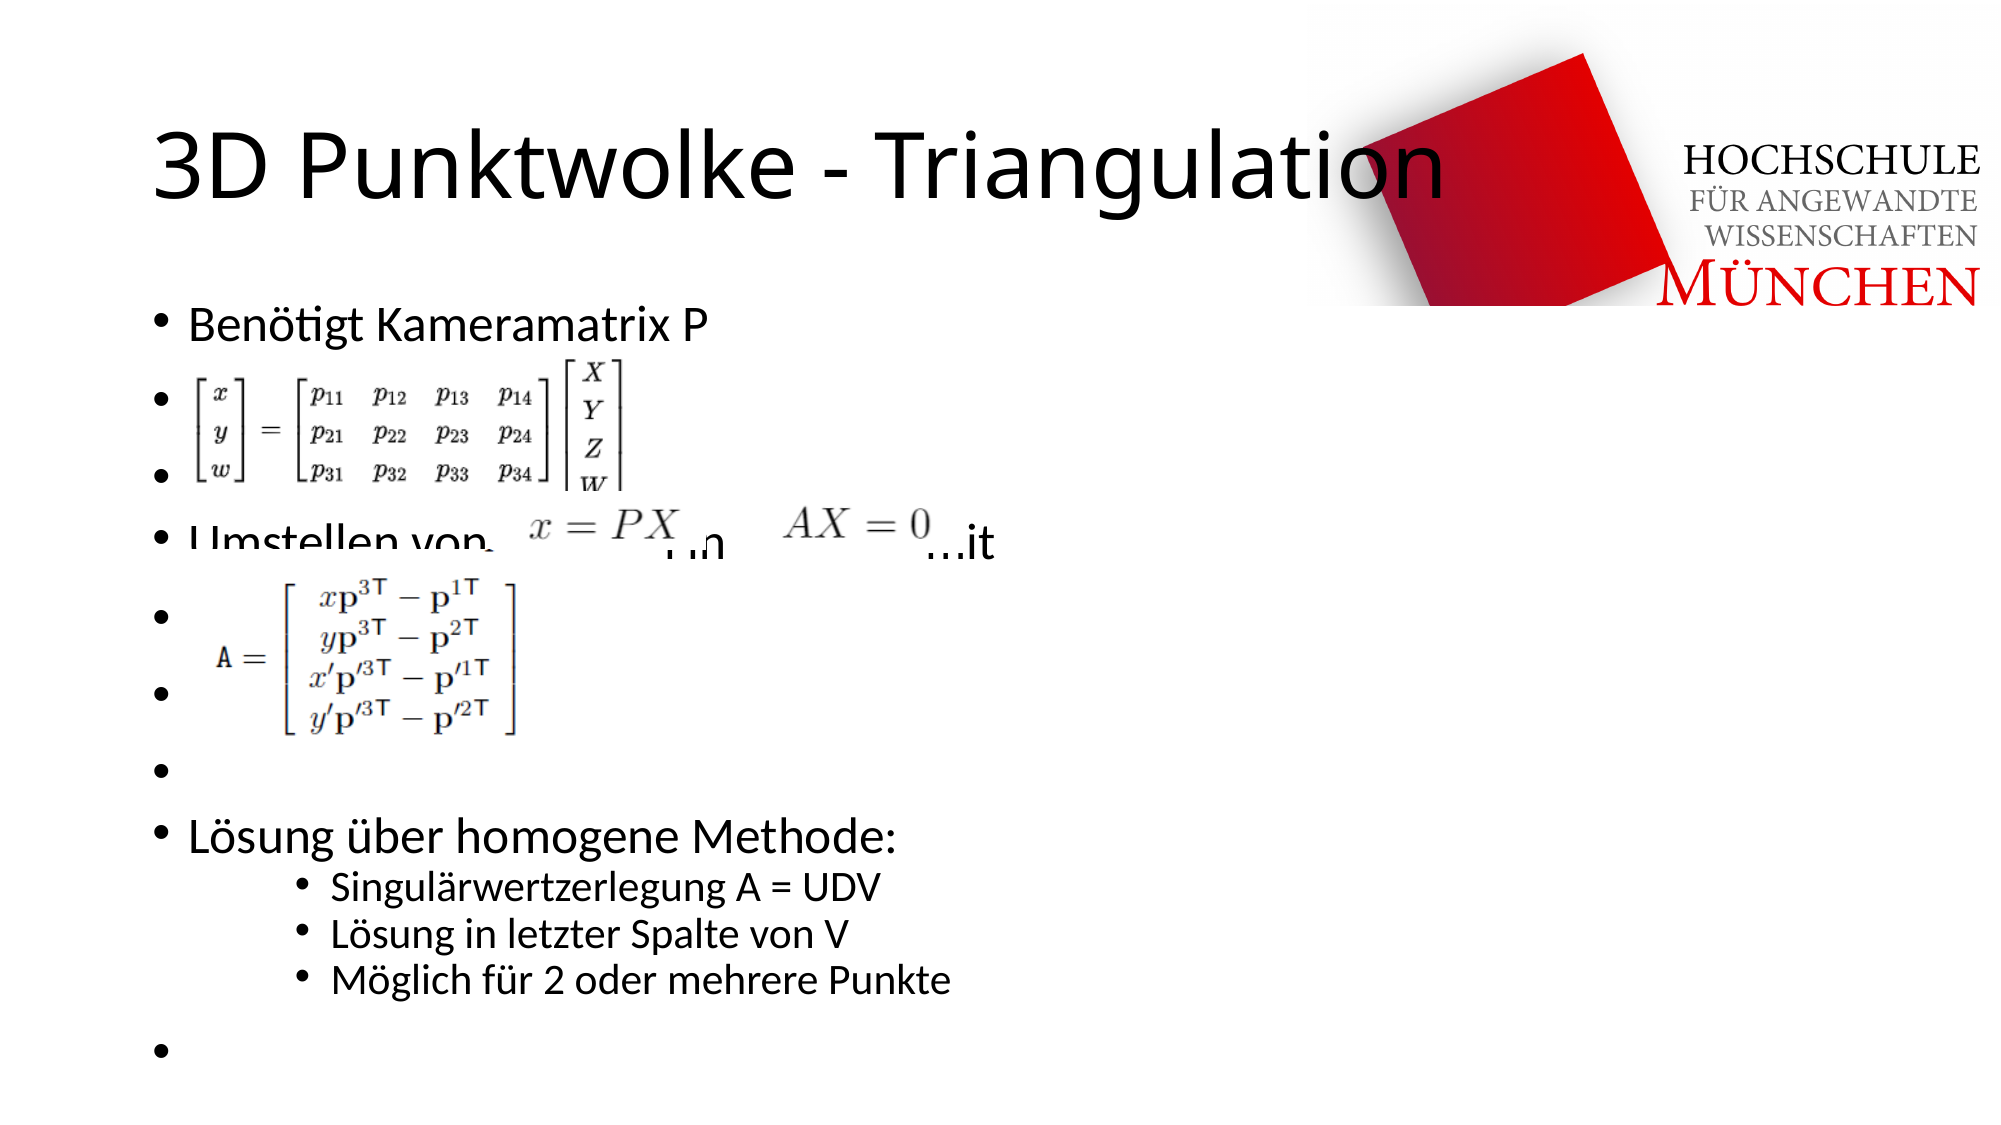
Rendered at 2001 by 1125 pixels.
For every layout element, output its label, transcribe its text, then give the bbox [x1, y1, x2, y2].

picture [761, 484, 967, 553]
title 3D Punktwolke - Triangulation [137, 59, 1863, 278]
list Benötigt Kameramatrix P Umstellen von i in mit Lösung über homogene Methode: Singulärwertzerlegung A = UDV Lösung in letzter Spalte von V Möglich für 2 oder mehrere Punkte [137, 299, 1863, 1014]
picture [180, 491, 706, 756]
